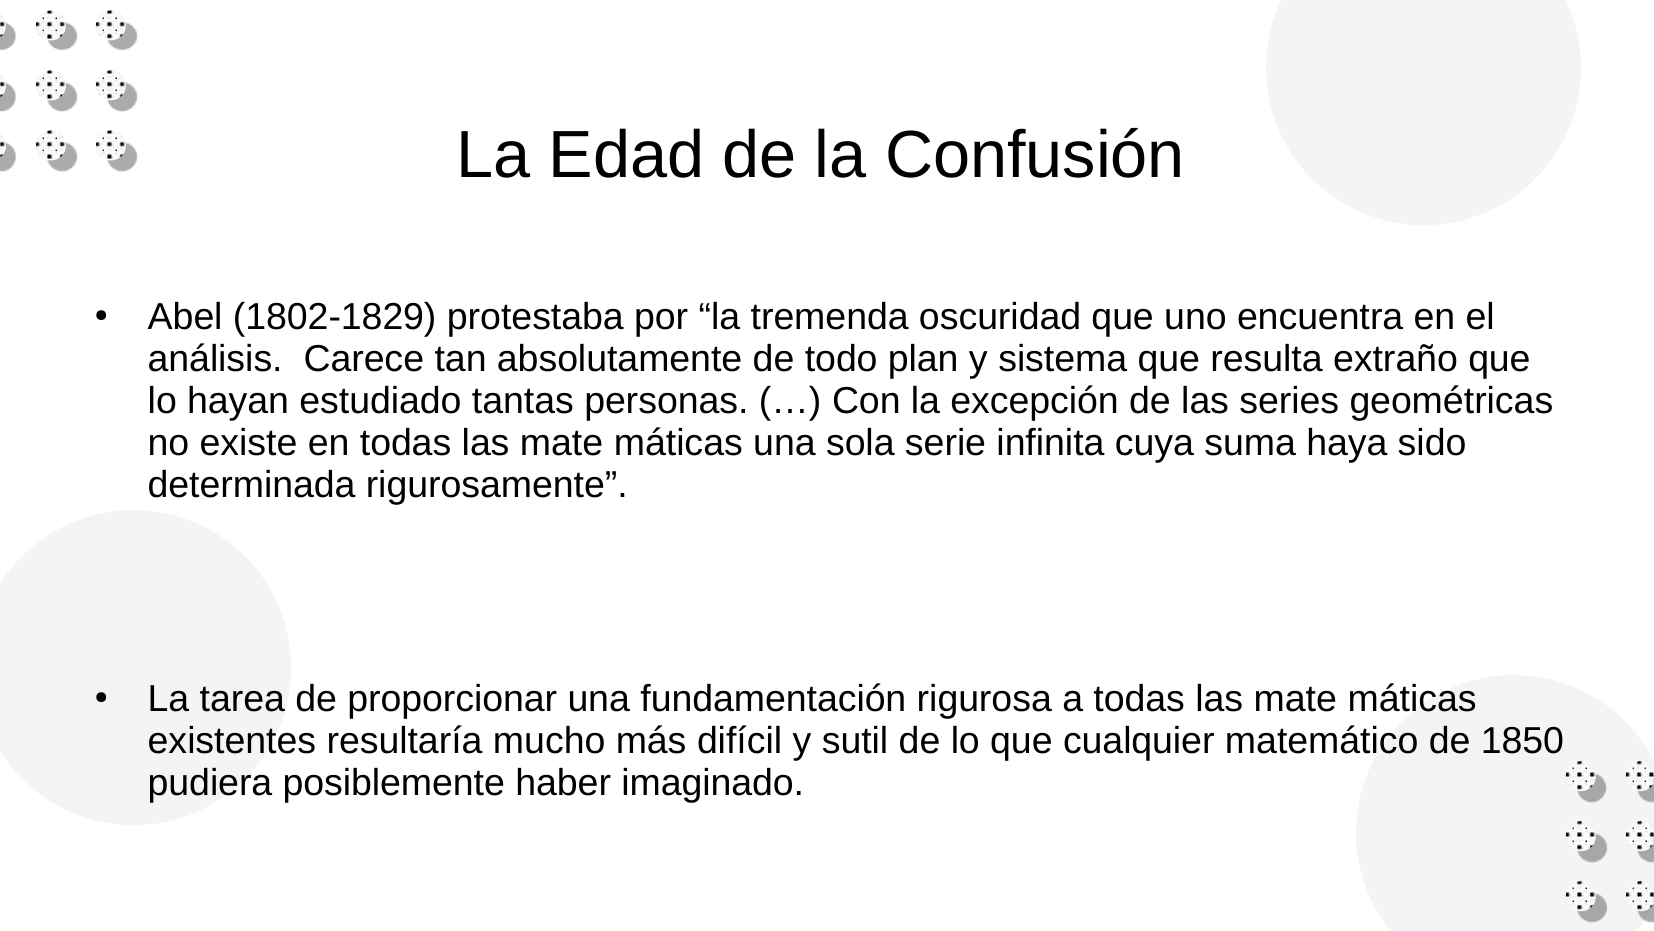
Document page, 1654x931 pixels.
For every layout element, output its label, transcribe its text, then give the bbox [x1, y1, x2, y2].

list Abel (1802-1829) protestaba por “la tremenda oscuridad que uno encuentra en el análisis. Carece tan absolutamente de todo plan y sistema que resulta extraño que lo hayan estudiado tantas personas. (…) Con la excepción de las series geométricas no existe en todas las mate­ máticas una sola serie infinita cuya suma haya sido determinada rigurosamente”. La tarea de proporcionar una fundamentación rigurosa a todas las mate­ máticas existentes resultaría mucho más difícil y sutil de lo que cualquier matemático de 1850 pudiera posiblemente haber imaginado. [76, 295, 1565, 835]
picture [1625, 761, 1654, 792]
picture [0, 73, 6, 98]
picture [1565, 761, 1596, 792]
picture [1565, 821, 1596, 852]
picture [99, 70, 123, 76]
picture [35, 10, 66, 41]
picture [95, 10, 126, 41]
picture [35, 70, 66, 101]
picture [35, 130, 67, 161]
picture [0, 13, 6, 38]
picture [1565, 881, 1596, 912]
picture [0, 133, 7, 158]
title La Edad de la Confusión [76, 76, 1565, 233]
picture [1625, 821, 1654, 852]
picture [1625, 881, 1654, 912]
